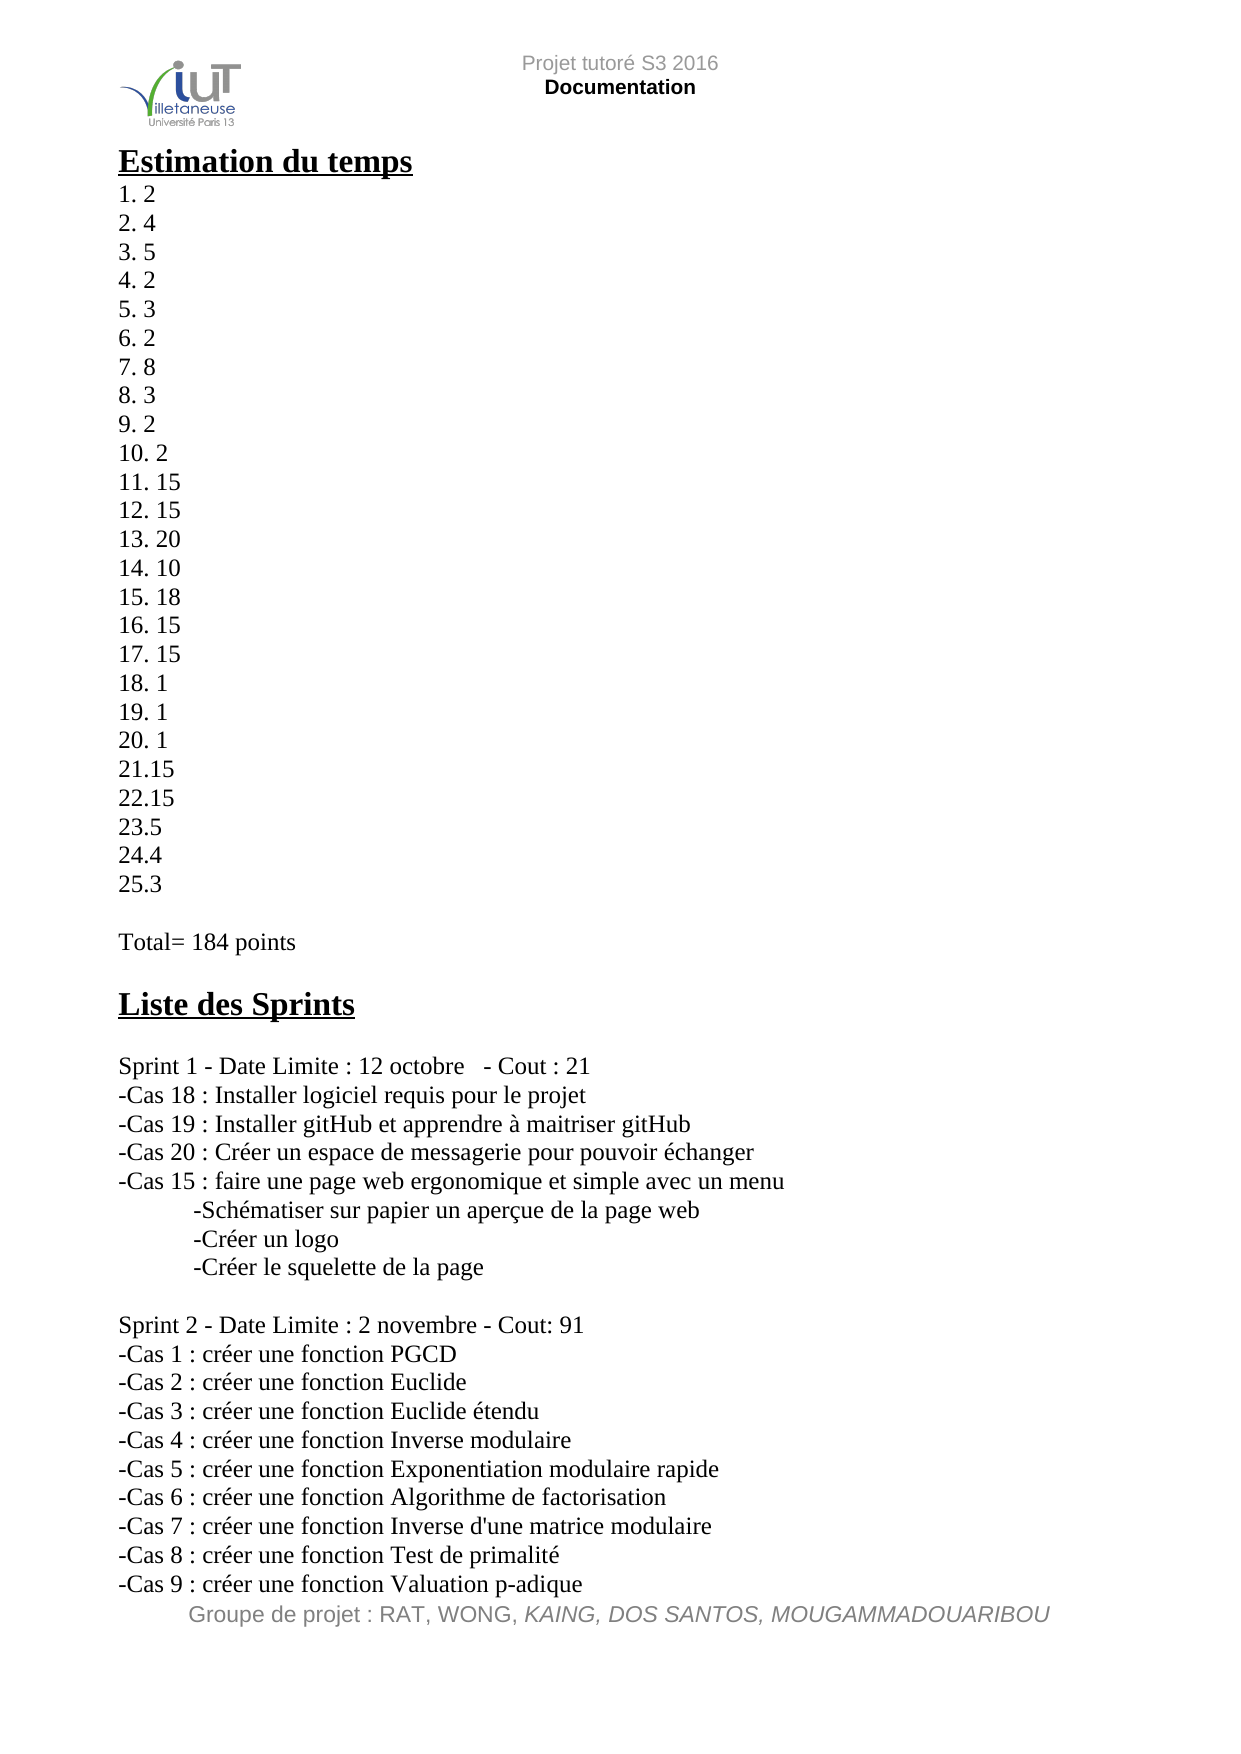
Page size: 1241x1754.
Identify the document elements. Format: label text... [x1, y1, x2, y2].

text -Créer un logo [118, 1224, 1122, 1252]
text Liste des Sprints [118, 984, 1122, 1022]
text -Créer le squelette de la page [118, 1252, 1122, 1281]
picture [119, 51, 243, 141]
text -Cas 18 : Installer logiciel requis pour le projet -Cas 19 : Installer gitHub et apprendre à maitriser gitHub -Cas 20 : Créer un espace de messagerie pour pouvoir échanger [118, 1080, 1122, 1166]
text -Cas 5 : créer une fonction Exponentiation modulaire rapide [118, 1454, 1122, 1482]
text Total= 184 points [118, 927, 1122, 955]
text Sprint 1 - Date Limite : 12 octobre - Cout : 21 [118, 1051, 1122, 1080]
text -Cas 2 : créer une fonction Euclide [118, 1367, 1122, 1396]
text 21.15 22.15 23.5 24.4 25.3 [118, 754, 1122, 898]
text 14. 10 [118, 553, 1122, 582]
text -Cas 9 : créer une fonction Valuation p-adique [118, 1569, 1122, 1597]
text -Cas 8 : créer une fonction Test de primalité [118, 1540, 1122, 1569]
text 1. 2 2. 4 3. 5 4. 2 5. 3 6. 2 7. 8 8. 3 9. 2 10. 2 11. 15 12. 15 13. 20 [118, 179, 1122, 553]
text Estimation du temps [118, 141, 1122, 179]
text -Cas 3 : créer une fonction Euclide étendu [118, 1396, 1122, 1425]
text -Cas 1 : créer une fonction PGCD [118, 1339, 1122, 1367]
text -Cas 7 : créer une fonction Inverse d'une matrice modulaire [118, 1511, 1122, 1540]
text -Cas 6 : créer une fonction Algorithme de factorisation [118, 1482, 1122, 1511]
text Sprint 2 - Date Limite : 2 novembre - Cout: 91 [118, 1310, 1122, 1339]
text -Cas 15 : faire une page web ergonomique et simple avec un menu [118, 1166, 1122, 1195]
list 16. 15 17. 15 18. 1 19. 1 20. 1 [118, 610, 1122, 754]
text 15. 18 [118, 582, 1122, 610]
text -Schématiser sur papier un aperçue de la page web [118, 1195, 1122, 1224]
text -Cas 4 : créer une fonction Inverse modulaire [118, 1425, 1122, 1454]
